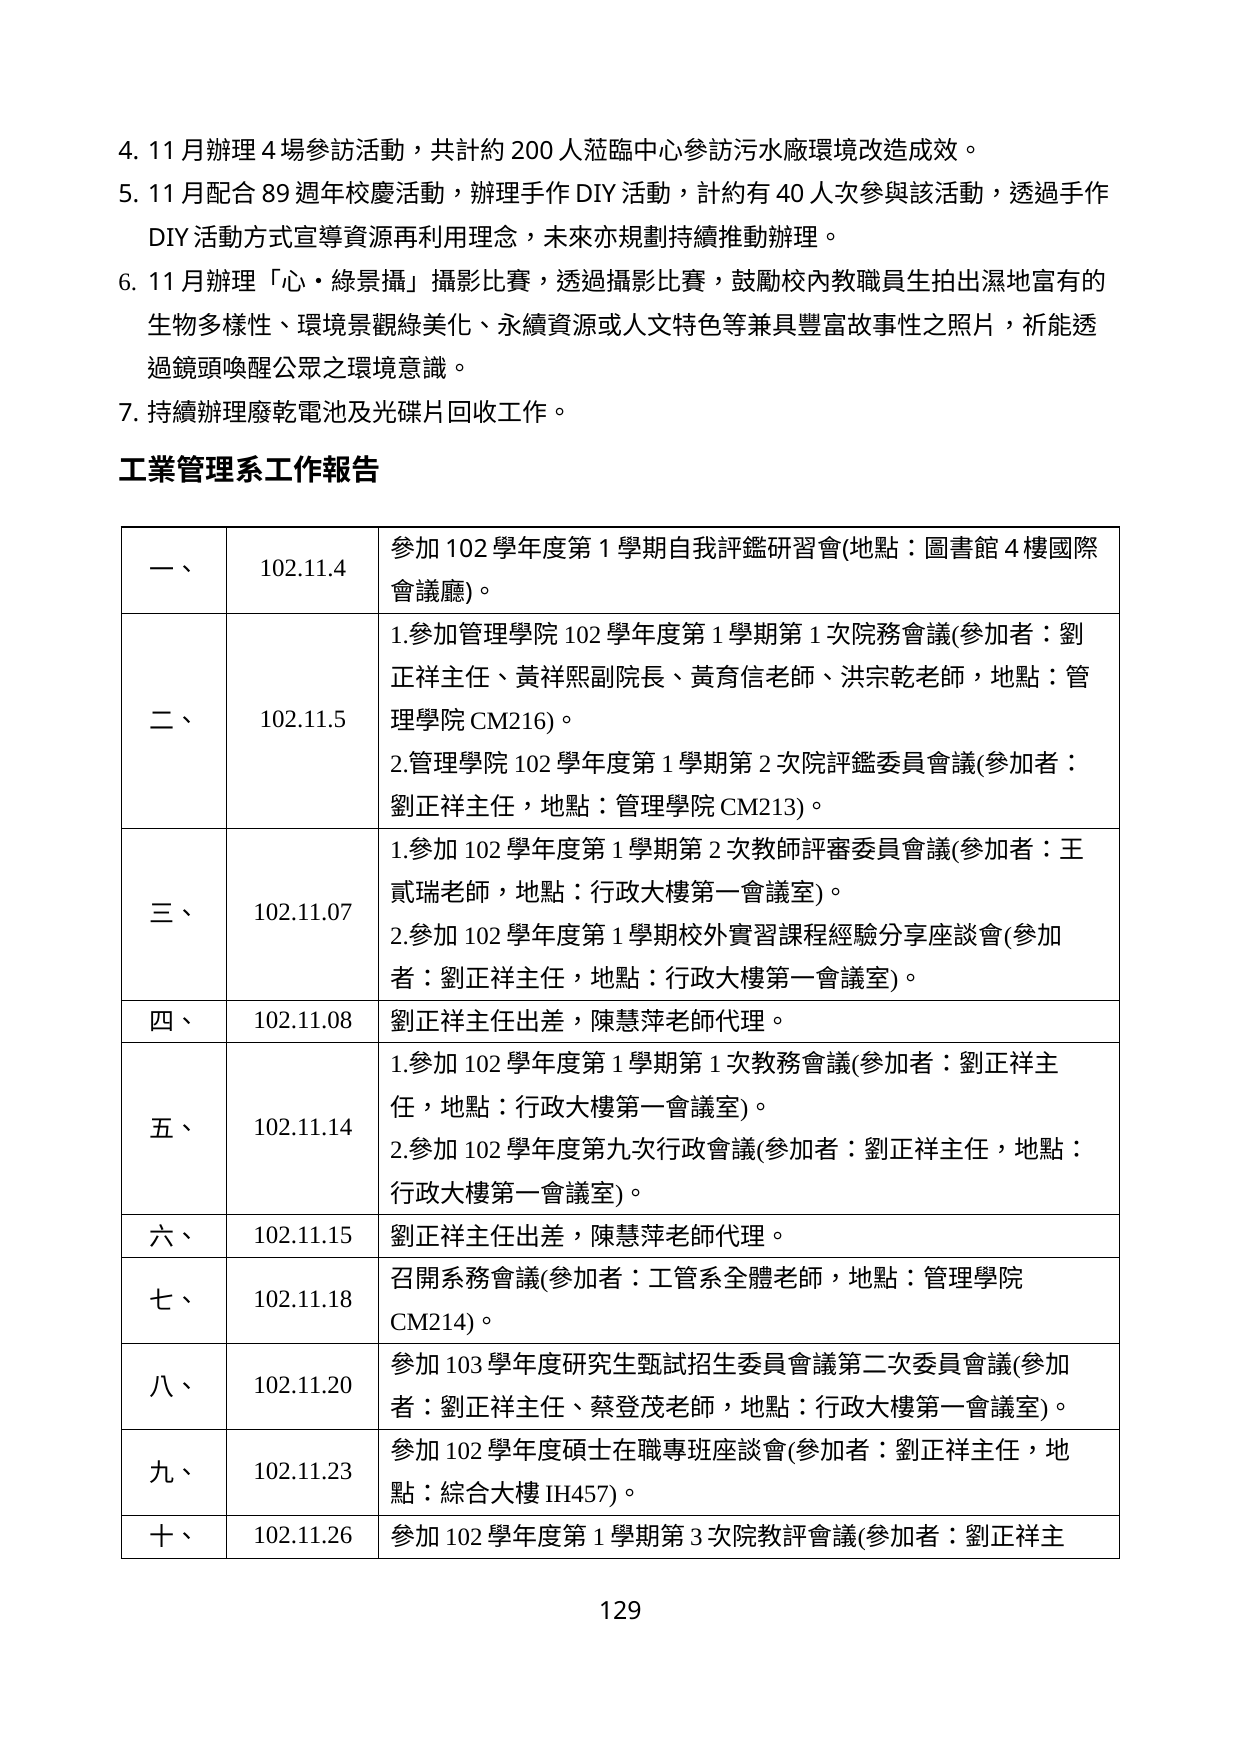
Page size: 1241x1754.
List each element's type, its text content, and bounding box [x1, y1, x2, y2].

table_cell 十、 [122, 1516, 226, 1558]
list 11月配合89週年校慶活動，辦理手作DIY活動，計約有40人次參與該活動，透過手作DIY活動方式宣導資源再利用理念，未來亦規劃持續推動辦理。 [118, 168, 1122, 255]
list 11月辦理「心‧綠景攝」攝影比賽，透過攝影比賽，鼓勵校內教職員生拍出濕地富有的生物多樣性、環境景觀綠美化、永續資源或人文特色等兼具豐富故事性之照片，祈能透過鏡頭喚醒公眾之環境意識。 [118, 255, 1122, 387]
table_cell 召開系務會議(參加者：工管系全體老師，地點：管理學院CM214)。 [379, 1258, 1119, 1343]
list 持續辦理廢乾電池及光碟片回收工作。 [118, 387, 1122, 430]
table_cell 八、 [122, 1344, 226, 1429]
table_cell 七、 [122, 1258, 226, 1343]
table_cell 二、 [122, 614, 226, 827]
table_cell 102.11.20 [227, 1344, 378, 1429]
table_cell 1.參加102學年度第1學期第2次教師評審委員會議(參加者：王貳瑞老師，地點：行政大樓第一會議室)。 2.參加102學年度第1學期校外實習課程經驗分享座談會(參加者：劉正祥主任，地點：行政大樓第一會議室)。 [379, 829, 1119, 999]
table_header 102.11.4 [227, 528, 378, 612]
table_cell 102.11.14 [227, 1043, 378, 1214]
table_cell 102.11.23 [227, 1430, 378, 1515]
table_cell 1.參加102學年度第1學期第1次教務會議(參加者：劉正祥主任，地點：行政大樓第一會議室)。 2.參加102學年度第九次行政會議(參加者：劉正祥主任，地點：行政大樓第一會議室)。 [379, 1043, 1119, 1214]
table_cell 四、 [122, 1001, 226, 1042]
table_cell 1.參加管理學院102學年度第1學期第1次院務會議(參加者：劉正祥主任、黃祥熙副院長、黃育信老師、洪宗乾老師，地點：管理學院CM216)。 2.管理學院102學年度第1學期第2次院評鑑委員會議(參加者：劉正祥主任，地點：管理學院CM213)。 [379, 614, 1119, 827]
list 11月辦理4場參訪活動，共計約200人蒞臨中心參訪污水廠環境改造成效。 [118, 124, 1122, 168]
table_cell 參加103學年度研究生甄試招生委員會議第二次委員會議(參加者：劉正祥主任、蔡登茂老師，地點：行政大樓第一會議室)。 [379, 1344, 1119, 1429]
table_cell 102.11.07 [227, 829, 378, 999]
table_cell 102.11.5 [227, 614, 378, 827]
table_cell 三、 [122, 829, 226, 999]
table_cell 102.11.15 [227, 1215, 378, 1257]
table_cell 六、 [122, 1215, 226, 1257]
table_cell 102.11.18 [227, 1258, 378, 1343]
table_cell 劉正祥主任出差，陳慧萍老師代理。 [379, 1001, 1119, 1042]
table_cell 劉正祥主任出差，陳慧萍老師代理。 [379, 1215, 1119, 1257]
text 工業管理系工作報告 [118, 430, 1122, 505]
table_cell 參加102學年度碩士在職專班座談會(參加者：劉正祥主任，地點：綜合大樓IH457)。 [379, 1430, 1119, 1515]
table_cell 九、 [122, 1430, 226, 1515]
table_cell 102.11.26 [227, 1516, 378, 1558]
table_cell 102.11.08 [227, 1001, 378, 1042]
table_cell 五、 [122, 1043, 226, 1214]
table_header 一、 [122, 528, 226, 612]
table_header 參加102學年度第1學期自我評鑑研習會(地點：圖書館4樓國際會議廳)。 [379, 528, 1119, 612]
table_cell 參加102學年度第1學期第3次院教評會議(參加者：劉正祥主 [379, 1516, 1119, 1558]
